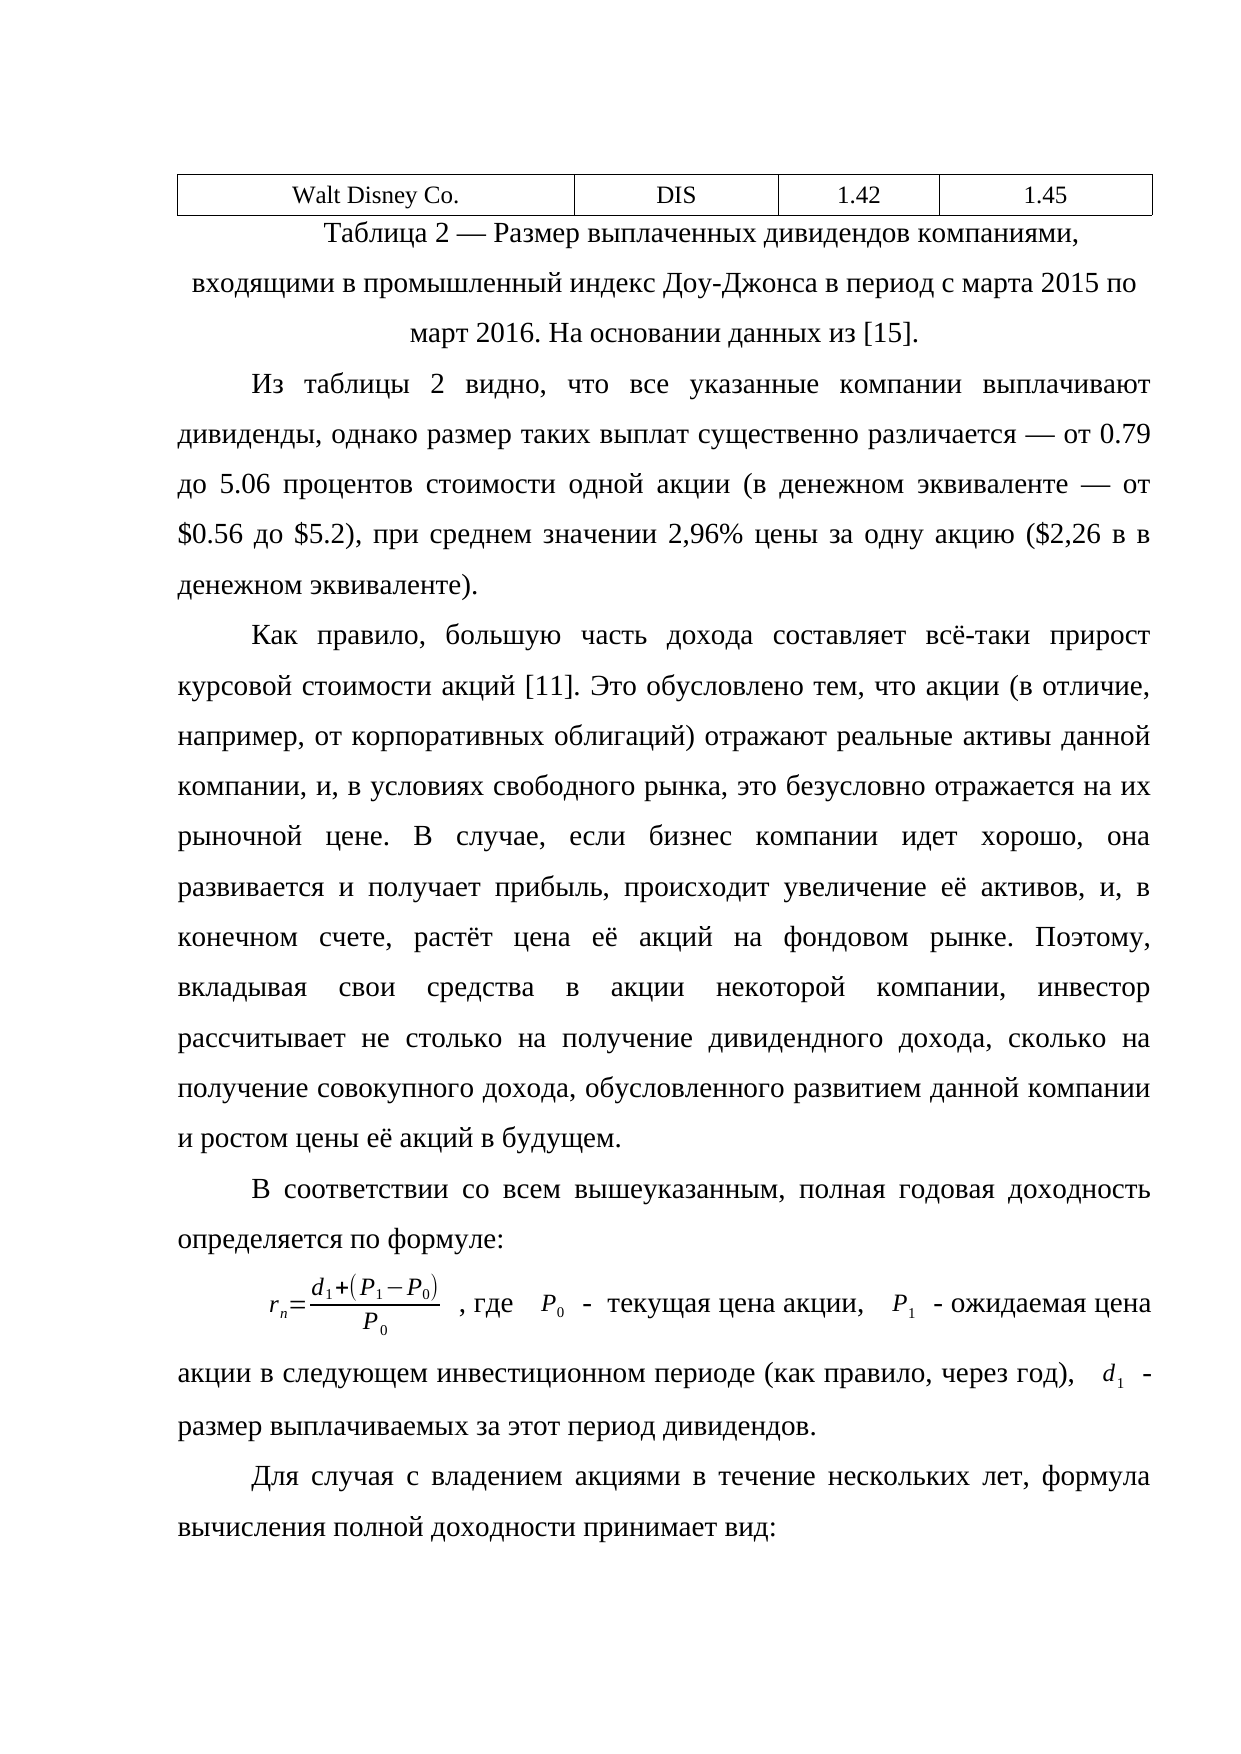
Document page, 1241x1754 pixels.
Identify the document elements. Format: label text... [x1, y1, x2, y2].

table_cell DIS [575, 175, 778, 215]
text Из таблицы 2 видно, что все указанные компании выплачивают дивиденды, однако размер таких выплат существенно различается — от 0.79 до 5.06 процентов стоимости одной акции (в денежном эквиваленте — от $0.56 до $5.2), при среднем значении 2,96% цены за одну акцию ($2,26 в в денежном эквиваленте). [177, 366, 1152, 601]
table_cell 1.45 [940, 175, 1152, 215]
text , где - текущая цена акции, - ожидаемая цена акции в следующем инвестиционном периоде (как правило, через год), - размер выплачиваемых за этот период дивидендов. [177, 1271, 1152, 1442]
text Как правило, большую часть дохода составляет всё-таки прирост курсовой стоимости акций [11]. Это обусловлено тем, что акции (в отличие, например, от корпоративных облигаций) отражают реальные активы данной компании, и, в условиях свободного рынка, это безусловно отражается на их рыночной цене. В случае, если бизнес компании идет хорошо, она развивается и получает прибыль, происходит увеличение её активов, и, в конечном счете, растёт цена её акций на фондовом рынке. Поэтому, вкладывая свои средства в акции некоторой компании, инвестор рассчитывает не столько на получение дивидендного дохода, сколько на получение совокупного дохода, обусловленного развитием данной компании и ростом цены её акций в будущем. [177, 617, 1152, 1154]
text Таблица 2 — Размер выплаченных дивидендов компаниями, входящими в промышленный индекс Доу-Джонса в период с марта 2015 по март 2016. На основании данных из [15]. [177, 216, 1152, 349]
table_cell 1.42 [779, 175, 939, 215]
text Для случая с владением акциями в течение нескольких лет, формула вычисления полной доходности принимает вид: [177, 1458, 1152, 1542]
table_cell Walt Disney Co. [178, 175, 574, 215]
text В соответствии со всем вышеуказанным, полная годовая доходность определяется по формуле: [177, 1171, 1152, 1254]
